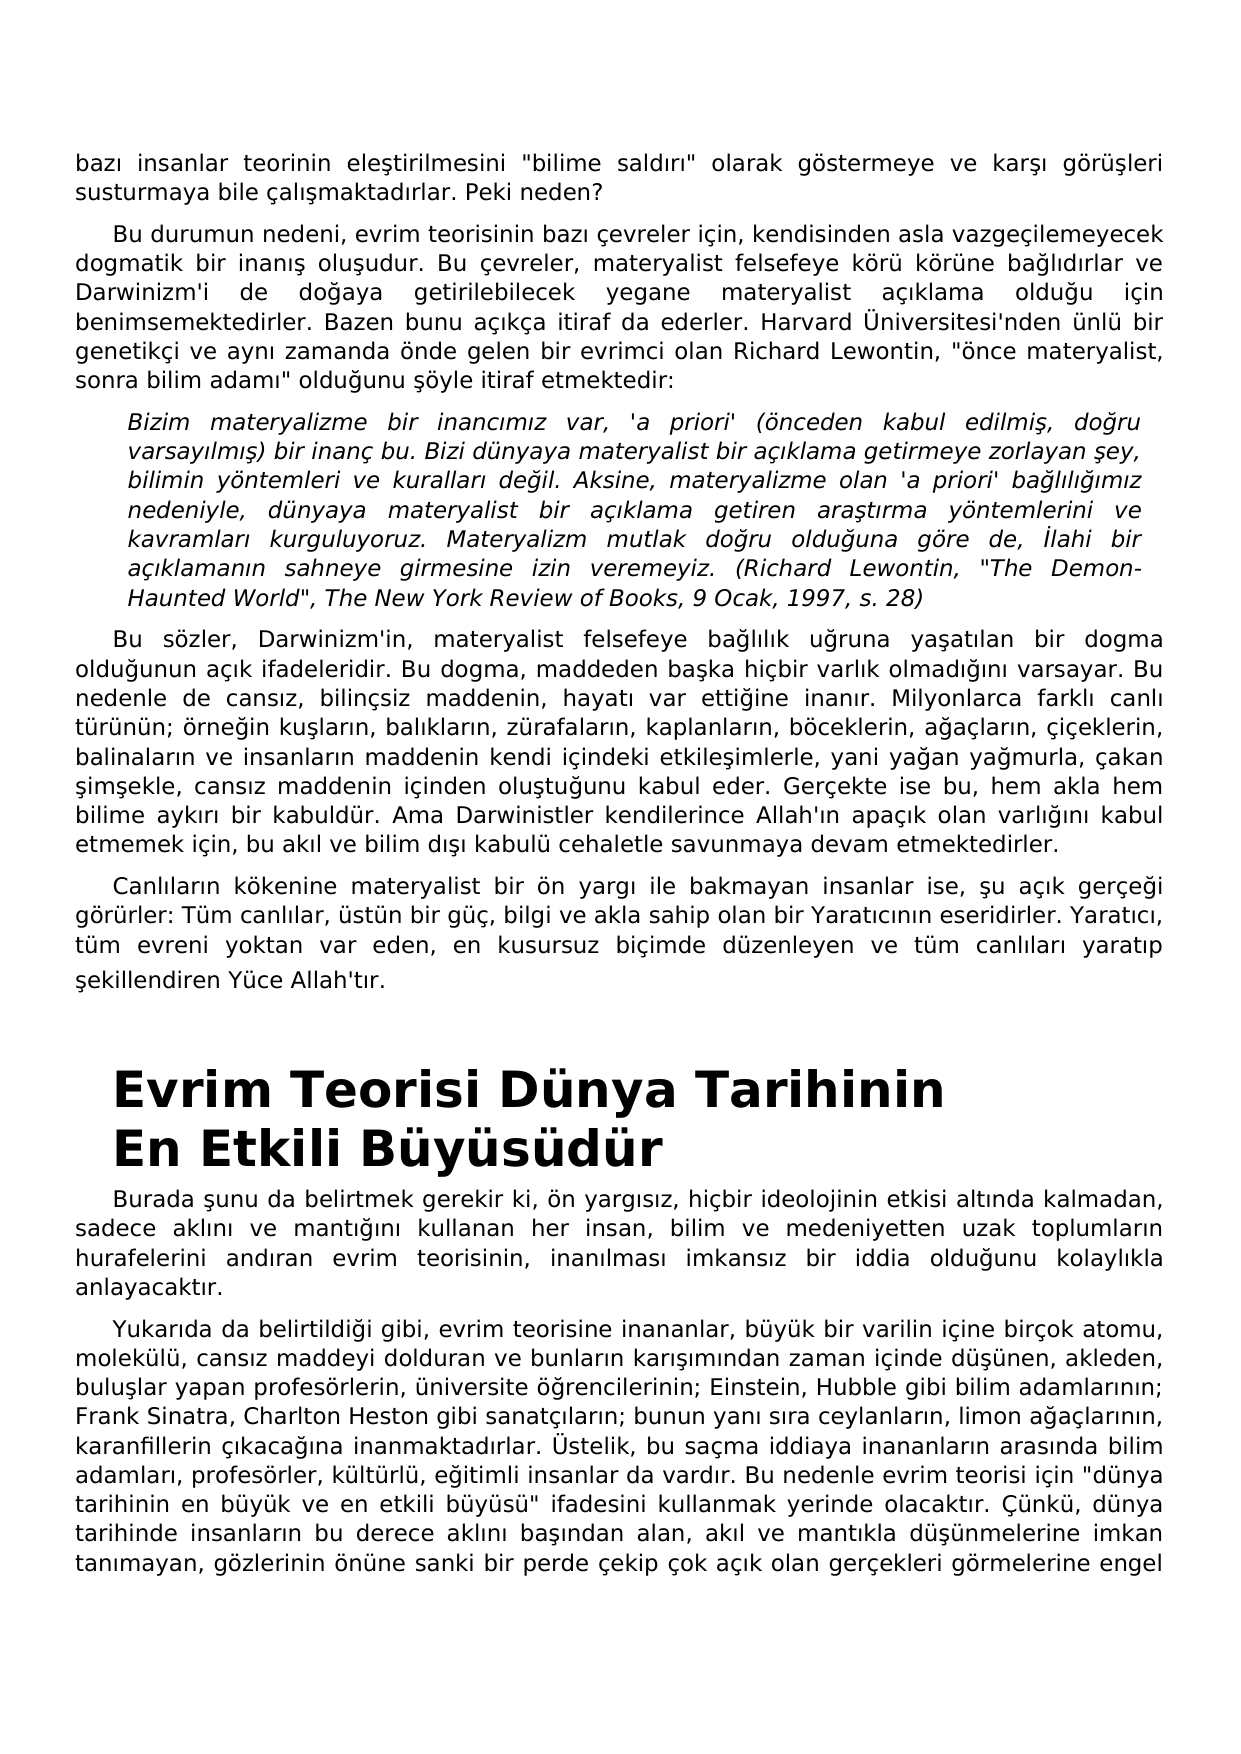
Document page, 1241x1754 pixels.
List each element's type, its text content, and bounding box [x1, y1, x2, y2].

text Yukarıda da belirtildiği gibi, evrim teorisine inananlar, büyük bir varilin içine birçok atomu, molekülü, cansız maddeyi dolduran ve bunların karışımından zaman içinde düşünen, akleden, buluşlar yapan profesörlerin, üniversite öğrencilerinin; Einstein, Hubble gibi bilim adamlarının; Frank Sinatra, Charlton Heston gibi sanatçıların; bunun yanı sıra ceylanların, limon ağaçlarının, karanfillerin çıkacağına inanmaktadırlar. Üstelik, bu saçma iddiaya inananların arasında bilim adamları, profesörler, kültürlü, eğitimli insanlar da vardır. Bu nedenle evrim teorisi için "dünya tarihinin en büyük ve en etkili büyüsü" ifadesini kullanmak yerinde olacaktır. Çünkü, dünya tarihinde insanların bu derece aklını başından alan, akıl ve mantıkla düşünmelerine imkan tanımayan, gözlerinin önüne sanki bir perde çekip çok açık olan gerçekleri görmelerine engel [75, 1316, 1165, 1577]
text Bu sözler, Darwinizm'in, materyalist felsefeye bağlılık uğruna yaşatılan bir dogma olduğunun açık ifadeleridir. Bu dogma, maddeden başka hiçbir varlık olmadığını varsayar. Bu nedenle de cansız, bilinçsiz maddenin, hayatı var ettiğine inanır. Milyonlarca farklı canlı türünün; örneğin kuşların, balıkların, zürafaların, kaplanların, böceklerin, ağaçların, çiçeklerin, balinaların ve insanların maddenin kendi içindeki etkileşimlerle, yani yağan yağmurla, çakan şimşekle, cansız maddenin içinden oluştuğunu kabul eder. Gerçekte ise bu, hem akla hem bilime aykırı bir kabuldür. Ama Darwinistler kendilerince Allah'ın apaçık olan varlığını kabul etmemek için, bu akıl ve bilim dışı kabulü cehaletle savunmaya devam etmektedirler. [75, 627, 1165, 858]
text Bu durumun nedeni, evrim teorisinin bazı çevreler için, kendisinden asla vazgeçilemeyecek dogmatik bir inanış oluşudur. Bu çevreler, materyalist felsefeye körü körüne bağlıdırlar ve Darwinizm'i de doğaya getirilebilecek yegane materyalist açıklama olduğu için benimsemektedirler. Bazen bunu açıkça itiraf da ederler. Harvard Üniversitesi'nden ünlü bir genetikçi ve aynı zamanda önde gelen bir evrimci olan Richard Lewontin, "önce materyalist, sonra bilim adamı" olduğunu şöyle itiraf etmektedir: [75, 221, 1165, 394]
subtitle Evrim Teorisi Dünya Tarihinin En Etkili Büyüsüdür [112, 1061, 1165, 1178]
text Canlıların kökenine materyalist bir ön yargı ile bakmayan insanlar ise, şu açık gerçeği görürler: Tüm canlılar, üstün bir güç, bilgi ve akla sahip olan bir Yaratıcının eseridirler. Yaratıcı, tüm evreni yoktan var eden, en kusursuz biçimde düzenleyen ve tüm canlıları yaratıp şekillendiren Yüce Allah'tır. [75, 873, 1165, 996]
text Bizim materyalizme bir inancımız var, 'a priori' (önceden kabul edilmiş, doğru varsayılmış) bir inanç bu. Bizi dünyaya materyalist bir açıklama getirmeye zorlayan şey, bilimin yöntemleri ve kuralları değil. Aksine, materyalizme olan 'a priori' bağlılığımız nedeniyle, dünyaya materyalist bir açıklama getiren araştırma yöntemlerini ve kavramları kurguluyoruz. Materyalizm mutlak doğru olduğuna göre de, İlahi bir açıklamanın sahneye girmesine izin veremeyiz. (Richard Lewontin, "The Demon-Haunted World", The New York Review of Books, 9 Ocak, 1997, s. 28) [127, 409, 1143, 611]
text Burada şunu da belirtmek gerekir ki, ön yargısız, hiçbir ideolojinin etkisi altında kalmadan, sadece aklını ve mantığını kullanan her insan, bilim ve medeniyetten uzak toplumların hurafelerini andıran evrim teorisinin, inanılması imkansız bir iddia olduğunu kolaylıkla anlayacaktır. [75, 1186, 1165, 1301]
text bazı insanlar teorinin eleştirilmesini "bilime saldırı" olarak göstermeye ve karşı görüşleri susturmaya bile çalışmaktadırlar. Peki neden? [75, 150, 1165, 206]
